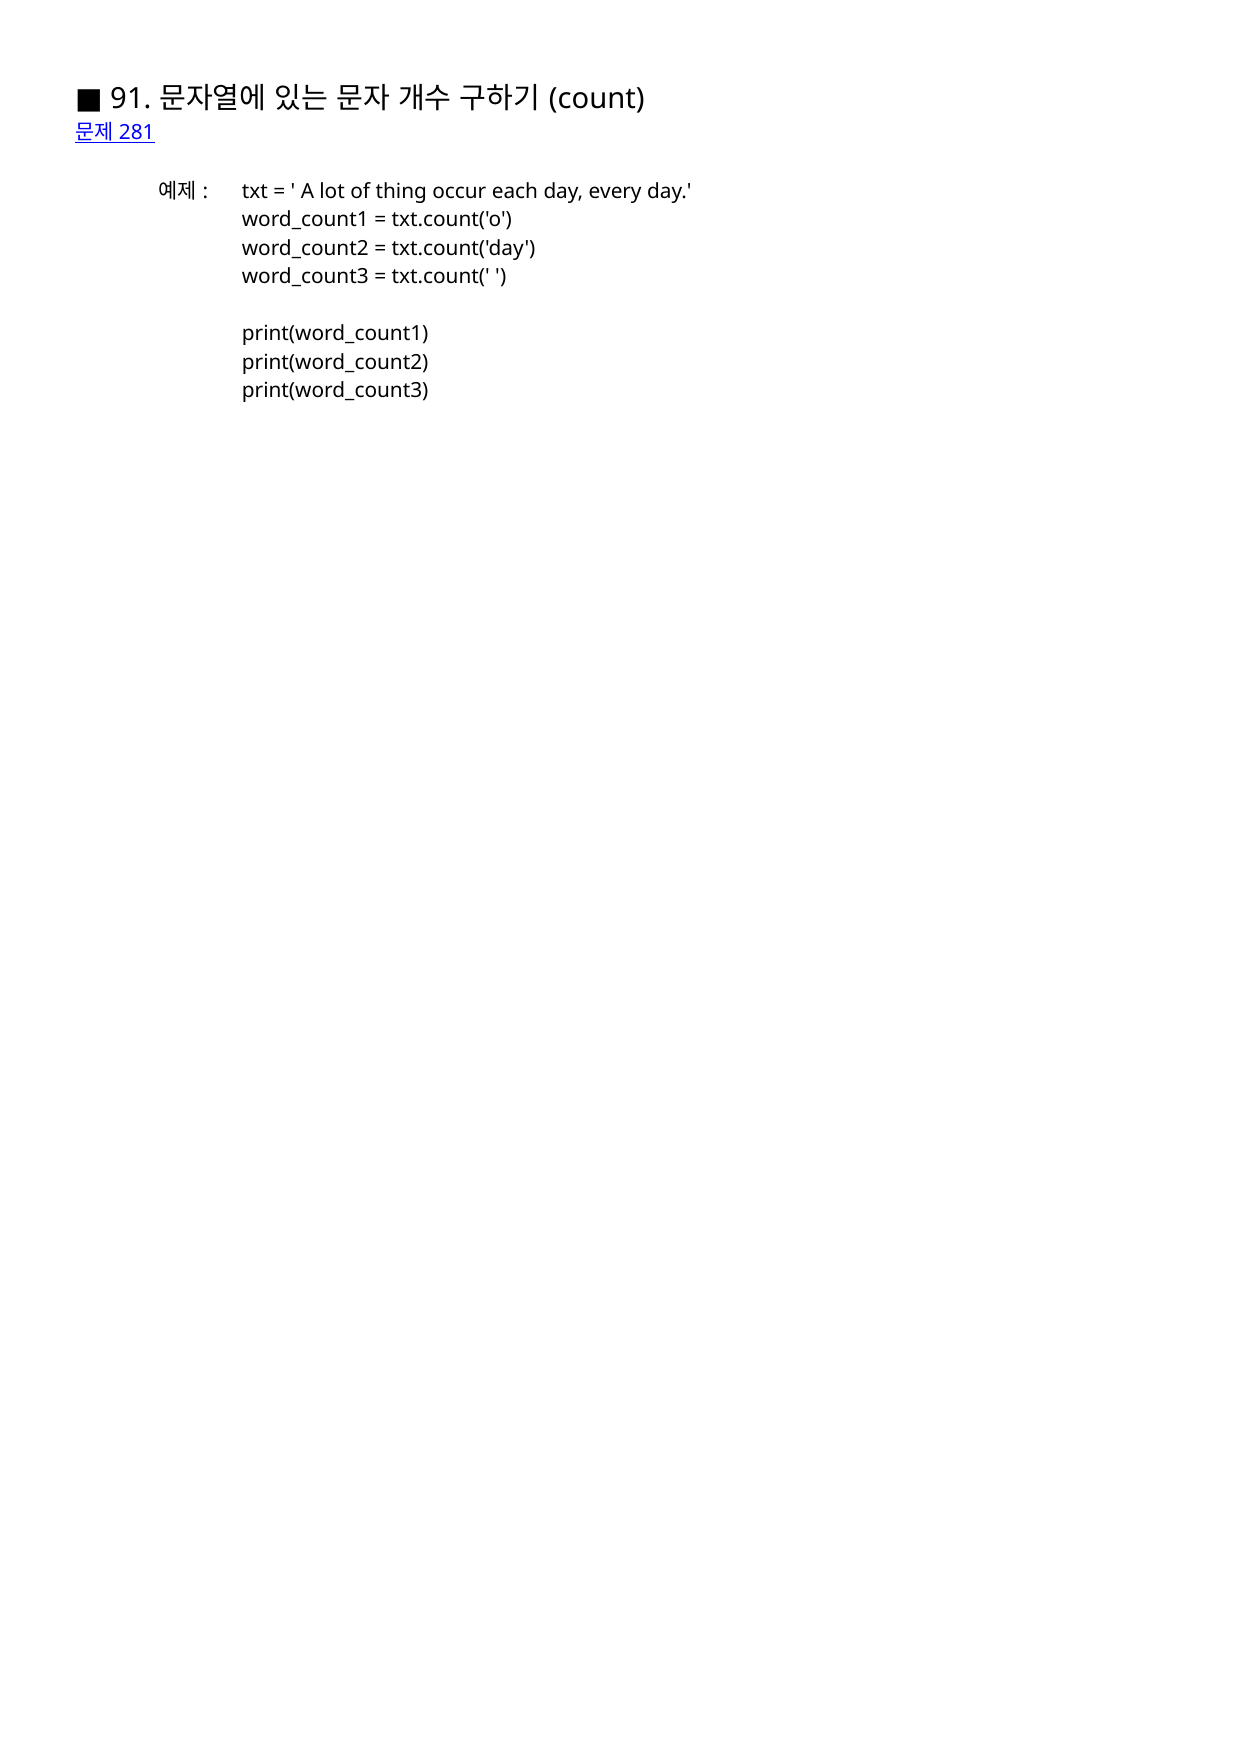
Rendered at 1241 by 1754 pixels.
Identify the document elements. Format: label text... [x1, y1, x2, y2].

text print(word_count2) [75, 347, 1165, 375]
text word_count3 = txt.count(' ') [75, 261, 1165, 290]
text word_count1 = txt.count('o') [75, 204, 1165, 233]
text word_count2 = txt.count('day') [75, 233, 1165, 261]
text 문제 281 [75, 117, 1165, 146]
text print(word_count1) [75, 318, 1165, 347]
text print(word_count3) [75, 375, 1165, 404]
text 예제 : txt = ' A lot of thing occur each day, every day.' [75, 174, 1165, 204]
subtitle ■ 91. 문자열에 있는 문자 개수 구하기 (count) [75, 75, 1165, 117]
